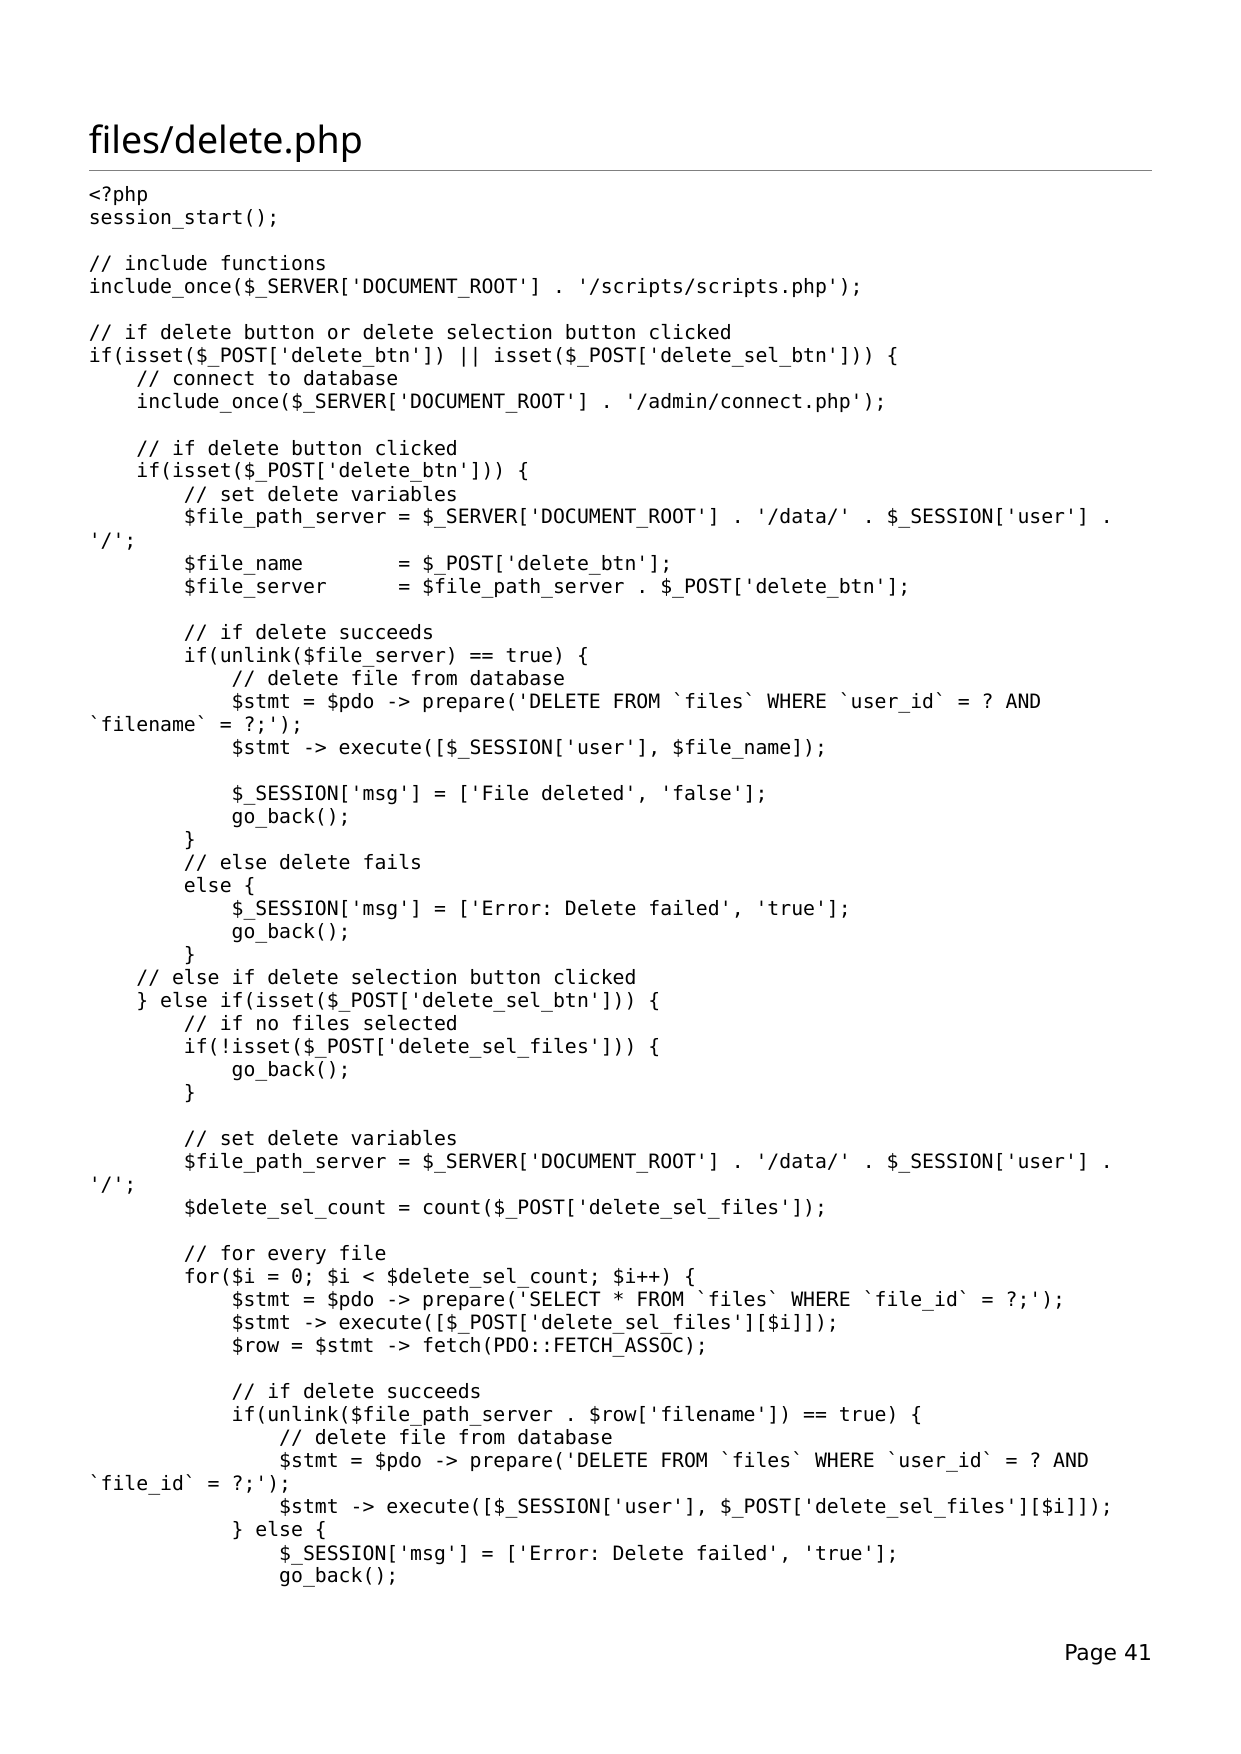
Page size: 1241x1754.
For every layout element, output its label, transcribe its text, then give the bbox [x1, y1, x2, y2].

text } [88, 828, 1152, 851]
text if(isset($_POST['delete_btn']) || isset($_POST['delete_sel_btn'])) { [88, 344, 1152, 367]
text // delete file from database [88, 1426, 1152, 1449]
text $stmt -> execute([$_SESSION['user'], $file_name]); [88, 736, 1152, 759]
text $_SESSION['msg'] = ['Error: Delete failed', 'true']; [88, 897, 1152, 920]
text go_back(); [88, 805, 1152, 828]
text go_back(); [88, 1564, 1152, 1588]
text // include functions [88, 252, 1152, 275]
text $file_name = $_POST['delete_btn']; [88, 552, 1152, 575]
text if(isset($_POST['delete_btn'])) { [88, 459, 1152, 483]
text // delete file from database [88, 667, 1152, 690]
text // if delete button clicked [88, 437, 1152, 459]
text $delete_sel_count = count($_POST['delete_sel_files']); [88, 1196, 1152, 1219]
text if(unlink($file_path_server . $row['filename']) == true) { [88, 1403, 1152, 1426]
text // for every file [88, 1242, 1152, 1265]
text include_once($_SERVER['DOCUMENT_ROOT'] . '/admin/connect.php'); [88, 391, 1152, 413]
text include_once($_SERVER['DOCUMENT_ROOT'] . '/scripts/scripts.php'); [88, 275, 1152, 298]
text // if delete button or delete selection button clicked [88, 321, 1152, 344]
text $file_path_server = $_SERVER['DOCUMENT_ROOT'] . '/data/' . $_SESSION['user'] . '/'; [88, 506, 1152, 552]
text } [88, 1081, 1152, 1104]
text // else if delete selection button clicked [88, 966, 1152, 989]
text if(unlink($file_server) == true) { [88, 644, 1152, 667]
text // if delete succeeds [88, 1380, 1152, 1403]
text go_back(); [88, 920, 1152, 943]
text } else { [88, 1518, 1152, 1542]
text $stmt = $pdo -> prepare('DELETE FROM `files` WHERE `user_id` = ? AND `file_id` = ?;'); [88, 1449, 1152, 1496]
text // set delete variables [88, 483, 1152, 506]
text $stmt -> execute([$_POST['delete_sel_files'][$i]]); [88, 1311, 1152, 1334]
text session_start(); [88, 206, 1152, 229]
text } else if(isset($_POST['delete_sel_btn'])) { [88, 989, 1152, 1012]
text $file_path_server = $_SERVER['DOCUMENT_ROOT'] . '/data/' . $_SESSION['user'] . '/'; [88, 1150, 1152, 1196]
text } [88, 943, 1152, 966]
text for($i = 0; $i < $delete_sel_count; $i++) { [88, 1265, 1152, 1288]
text // if delete succeeds [88, 621, 1152, 644]
text go_back(); [88, 1058, 1152, 1081]
text $stmt = $pdo -> prepare('DELETE FROM `files` WHERE `user_id` = ? AND `filename` = ?;'); [88, 690, 1152, 736]
text $stmt -> execute([$_SESSION['user'], $_POST['delete_sel_files'][$i]]); [88, 1496, 1152, 1518]
text // set delete variables [88, 1127, 1152, 1150]
text $row = $stmt -> fetch(PDO::FETCH_ASSOC); [88, 1334, 1152, 1357]
text $stmt = $pdo -> prepare('SELECT * FROM `files` WHERE `file_id` = ?;'); [88, 1288, 1152, 1311]
text <?php [88, 183, 1152, 206]
text // if no files selected [88, 1012, 1152, 1035]
text if(!isset($_POST['delete_sel_files'])) { [88, 1035, 1152, 1058]
text // connect to database [88, 367, 1152, 391]
subtitle files/delete.php [88, 113, 1152, 171]
text // else delete fails [88, 851, 1152, 874]
text $_SESSION['msg'] = ['File deleted', 'false']; [88, 782, 1152, 805]
text else { [88, 874, 1152, 897]
text $file_server = $file_path_server . $_POST['delete_btn']; [88, 575, 1152, 598]
text $_SESSION['msg'] = ['Error: Delete failed', 'true']; [88, 1542, 1152, 1564]
